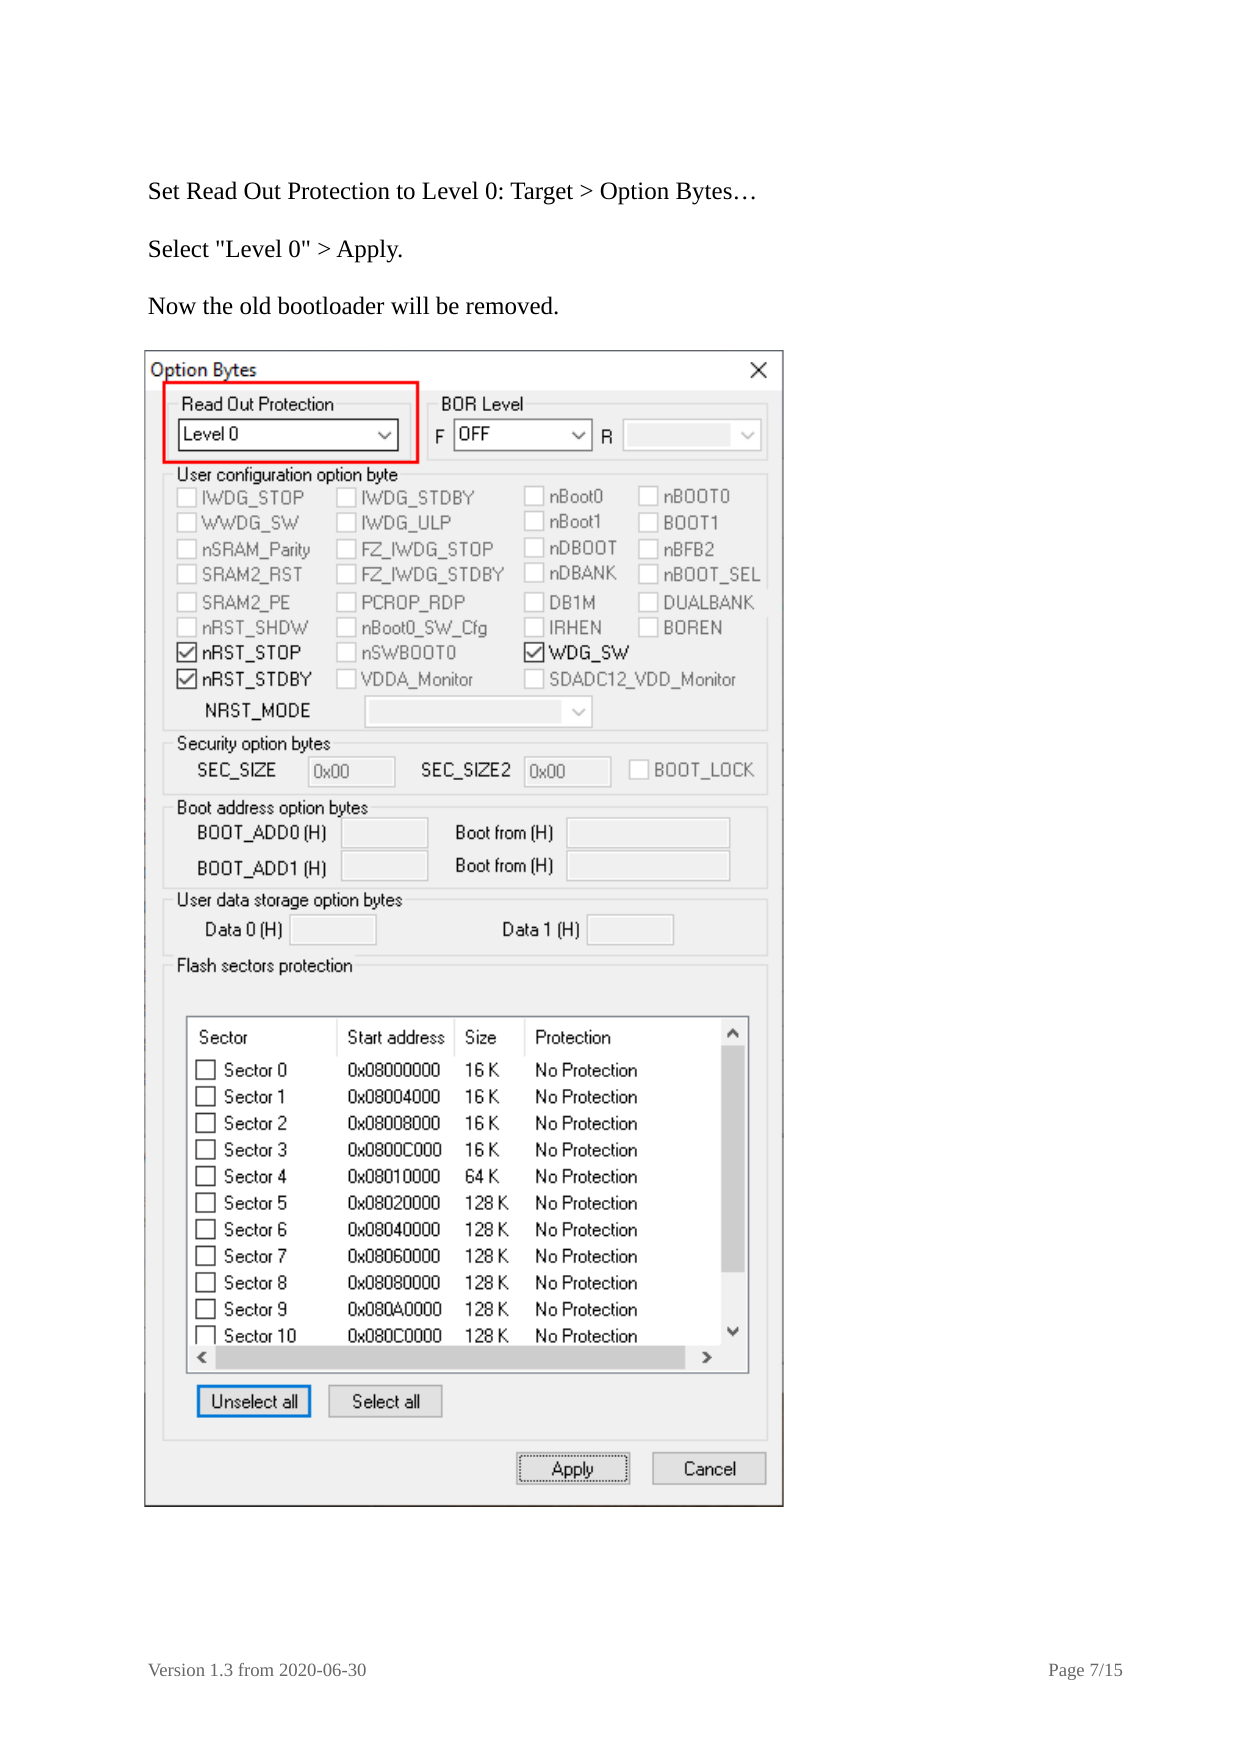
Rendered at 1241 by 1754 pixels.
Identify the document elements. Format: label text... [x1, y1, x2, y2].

text Set Read Out Protection to Level 0: Target > Option Bytes… [148, 176, 1093, 205]
text Now the old bootloader will be removed. [148, 291, 1093, 320]
picture [144, 350, 784, 1507]
text Select "Level 0" > Apply. [148, 234, 1093, 263]
